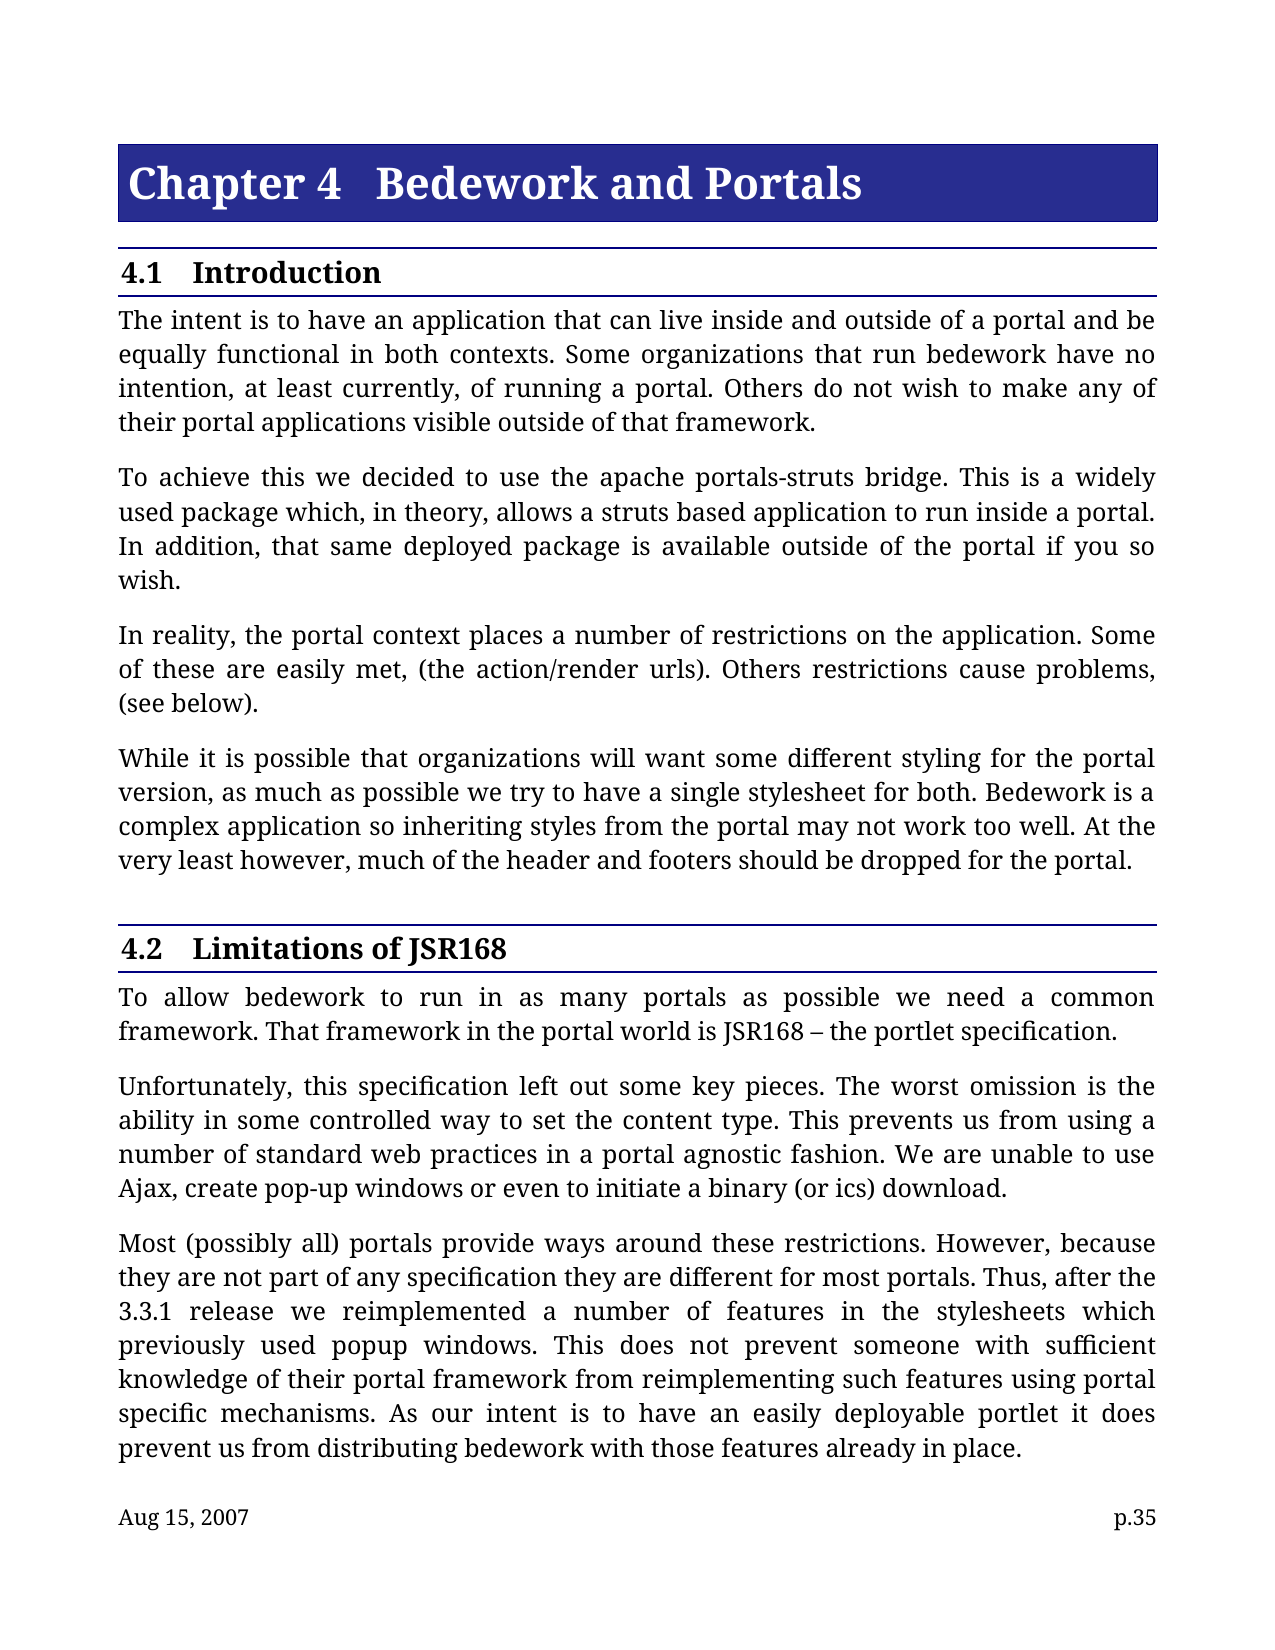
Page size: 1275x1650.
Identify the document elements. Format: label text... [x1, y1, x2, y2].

subtitle Introduction [118, 249, 1157, 295]
text Most (possibly all) portals provide ways around these restrictions. However, because they are not part of any specification they are different for most portals. Thus, after the 3.3.1 release we reimplemented a number of features in the stylesheets which previously used popup windows. This does not prevent someone with sufficient knowledge of their portal framework from reimplementing such features using portal specific mechanisms. As our intent is to have an easily deployable portlet it does prevent us from distributing bedework with those features already in place. [118, 1226, 1157, 1464]
subtitle Limitations of JSR168 [118, 926, 1157, 971]
subtitle Bedework and Portals [119, 145, 1157, 221]
text The intent is to have an application that can live inside and outside of a portal and be equally functional in both contexts. Some organizations that run bedework have no intention, at least currently, of running a portal. Others do not wish to make any of their portal applications visible outside of that framework. [118, 303, 1157, 439]
text Unfortunately, this specification left out some key pieces. The worst omission is the ability in some controlled way to set the content type. This prevents us from using a number of standard web practices in a portal agnostic fashion. We are unable to use Ajax, create pop-up windows or even to initiate a binary (or ics) download. [118, 1068, 1157, 1205]
text To achieve this we decided to use the apache portals-struts bridge. This is a widely used package which, in theory, allows a struts based application to run inside a portal. In addition, that same deployed package is available outside of the portal if you so wish. [118, 460, 1157, 596]
text In reality, the portal context places a number of restrictions on the application. Some of these are easily met, (the action/render urls). Others restrictions cause problems, (see below). [118, 617, 1157, 719]
text While it is possible that organizations will want some different styling for the portal version, as much as possible we try to have a single stylesheet for both. Bedework is a complex application so inheriting styles from the portal may not work too well. At the very least however, much of the header and footers should be dropped for the portal. [118, 741, 1157, 877]
text To allow bedework to run in as many portals as possible we need a common framework. That framework in the portal world is JSR168 – the portlet specification. [118, 979, 1157, 1047]
